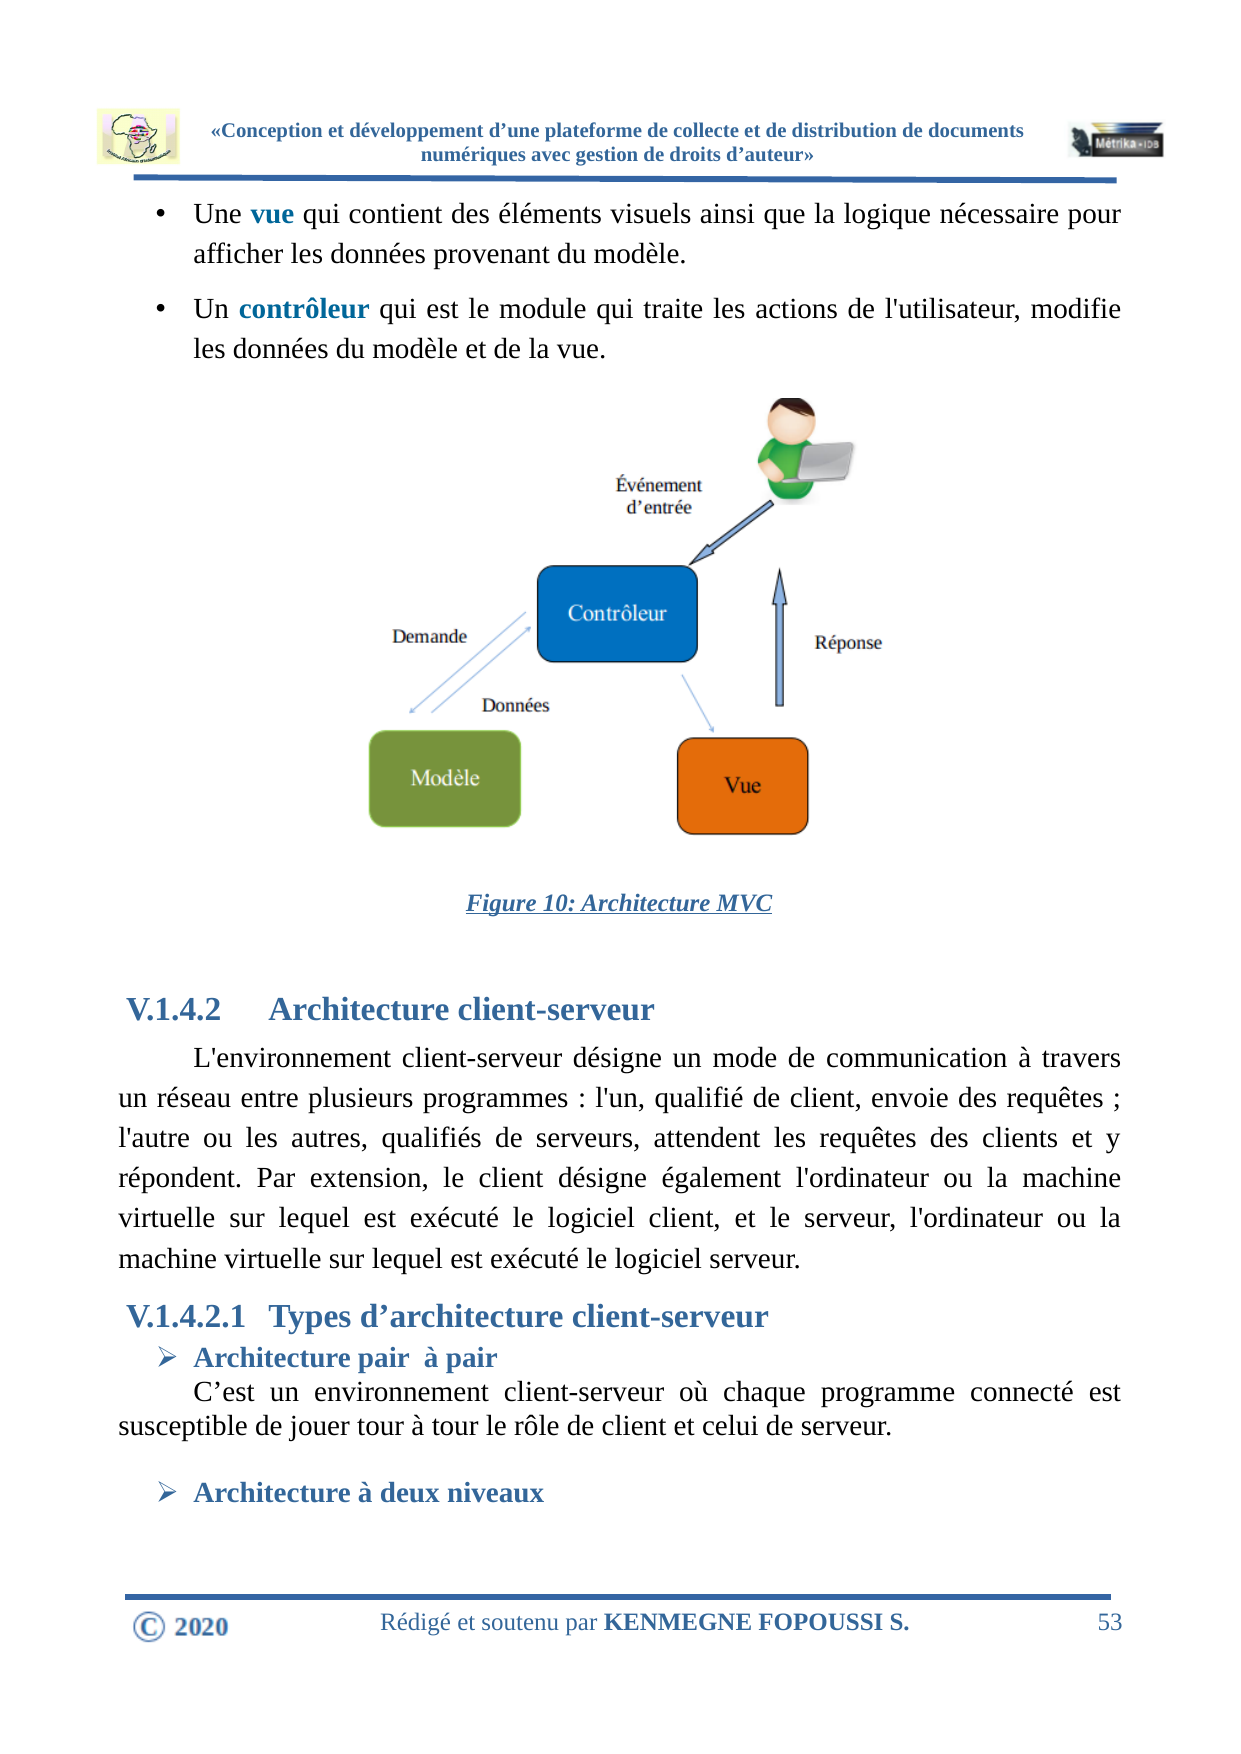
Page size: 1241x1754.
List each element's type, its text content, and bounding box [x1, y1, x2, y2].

picture [1063, 116, 1168, 160]
picture [126, 1604, 231, 1647]
list Une vue qui contient des éléments visuels ainsi que la logique nécessaire pour afficher les données provenant du modèle. [156, 196, 1122, 269]
list Architecture à deux niveaux [156, 1475, 1122, 1508]
subtitle Architecture client-serveur [118, 989, 1122, 1027]
picture [348, 398, 892, 847]
list Architecture pair à pair [156, 1341, 1122, 1374]
text Figure 10: Architecture MVC [348, 888, 892, 916]
list Un contrôleur qui est le module qui traite les actions de l'utilisateur, modifie les données du modèle et de la vue. [156, 291, 1122, 365]
text C’est un environnement client-serveur où chaque programme connecté est susceptible de jouer tour à tour le rôle de client et celui de serveur. [118, 1374, 1122, 1441]
text L'environnement client-serveur désigne un mode de communication à travers un réseau entre plusieurs programmes : l'un, qualifié de client, envoie des requêtes ; l'autre ou les autres, qualifiés de serveurs, attendent les requêtes des clients et y répondent. Par extension, le client désigne également l'ordinateur ou la machine virtuelle sur lequel est exécuté le logiciel client, et le serveur, l'ordinateur ou la machine virtuelle sur lequel est exécuté le logiciel serveur. [118, 1040, 1122, 1274]
subtitle Types d’architecture client-serveur [118, 1296, 1122, 1334]
picture [95, 107, 182, 166]
